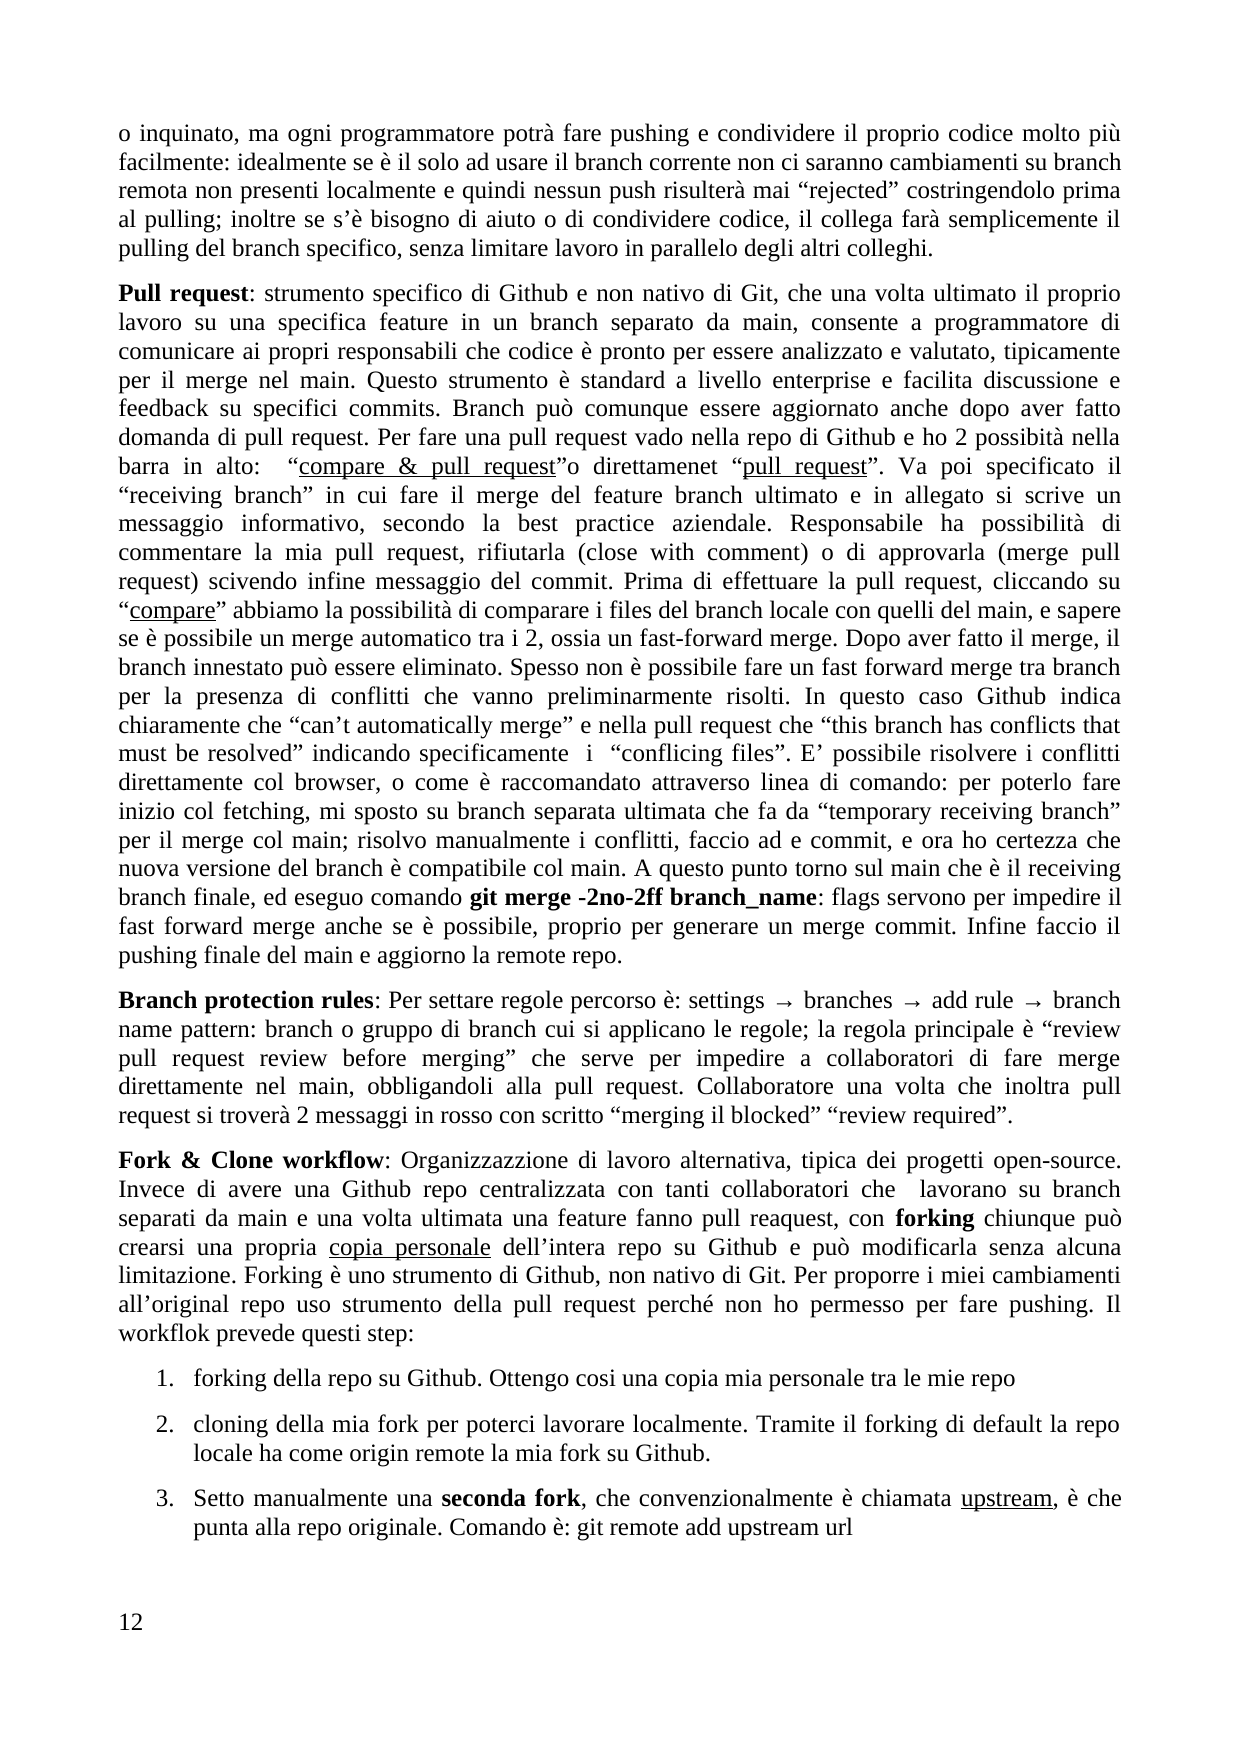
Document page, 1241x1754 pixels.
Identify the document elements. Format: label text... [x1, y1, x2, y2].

text o inquinato, ma ogni programmatore potrà fare pushing e condividere il proprio codice molto più facilmente: idealmente se è il solo ad usare il branch corrente non ci saranno cambiamenti su branch remota non presenti localmente e quindi nessun push risulterà mai “rejected” costringendolo prima al pulling; inoltre se s’è bisogno di aiuto o di condividere codice, il collega farà semplicemente il pulling del branch specifico, senza limitare lavoro in parallelo degli altri colleghi. [118, 118, 1122, 262]
list Setto manualmente una seconda fork, che convenzionalmente è chiamata upstream, è che punta alla repo originale. Comando è: git remote add upstream url [156, 1483, 1122, 1541]
text Fork & Clone workflow: Organizzazzione di lavoro alternativa, tipica dei progetti open-source. Invece di avere una Github repo centralizzata con tanti collaboratori che lavorano su branch separati da main e una volta ultimata una feature fanno pull reaquest, con forking chiunque può crearsi una propria copia personale dell’intera repo su Github e può modificarla senza alcuna limitazione. Forking è uno strumento di Github, non nativo di Git. Per proporre i miei cambiamenti all’original repo uso strumento della pull request perché non ho permesso per fare pushing. Il workflok prevede questi step: [118, 1146, 1122, 1347]
list cloning della mia fork per poterci lavorare localmente. Tramite il forking di default la repo locale ha come origin remote la mia fork su Github. [156, 1409, 1122, 1466]
list forking della repo su Github. Ottengo cosi una copia mia personale tra le mie repo [156, 1363, 1122, 1392]
text Pull request: strumento specifico di Github e non nativo di Git, che una volta ultimato il proprio lavoro su una specifica feature in un branch separato da main, consente a programmatore di comunicare ai propri responsabili che codice è pronto per essere analizzato e valutato, tipicamente per il merge nel main. Questo strumento è standard a livello enterprise e facilita discussione e feedback su specifici commits. Branch può comunque essere aggiornato anche dopo aver fatto domanda di pull request. Per fare una pull request vado nella repo di Github e ho 2 possibità nella barra in alto: “compare & pull request”o direttamenet “pull request”. Va poi specificato il “receiving branch” in cui fare il merge del feature branch ultimato e in allegato si scrive un messaggio informativo, secondo la best practice aziendale. Responsabile ha possibilità di commentare la mia pull request, rifiutarla (close with comment) o di approvarla (merge pull request) scivendo infine messaggio del commit. Prima di effettuare la pull request, cliccando su “compare” abbiamo la possibilità di comparare i files del branch locale con quelli del main, e sapere se è possibile un merge automatico tra i 2, ossia un fast-forward merge. Dopo aver fatto il merge, il branch innestato può essere eliminato. Spesso non è possibile fare un fast forward merge tra branch per la presenza di conflitti che vanno preliminarmente risolti. In questo caso Github indica chiaramente che “can’t automatically merge” e nella pull request che “this branch has conflicts that must be resolved” indicando specificamente i “conflicing files”. E’ possibile risolvere i conflitti direttamente col browser, o come è raccomandato attraverso linea di comando: per poterlo fare inizio col fetching, mi sposto su branch separata ultimata che fa da “temporary receiving branch” per il merge col main; risolvo manualmente i conflitti, faccio ad e commit, e ora ho certezza che nuova versione del branch è compatibile col main. A questo punto torno sul main che è il receiving branch finale, ed eseguo comando git merge -2no-2ff branch_name: flags servono per impedire il fast forward merge anche se è possibile, proprio per generare un merge commit. Infine faccio il pushing finale del main e aggiorno la remote repo. [118, 278, 1122, 968]
text Branch protection rules: Per settare regole percorso è: settings → branches → add rule → branch name pattern: branch o gruppo di branch cui si applicano le regole; la regola principale è “review pull request review before merging” che serve per impedire a collaboratori di fare merge direttamente nel main, obbligandoli alla pull request. Collaboratore una volta che inoltra pull request si troverà 2 messaggi in rosso con scritto “merging il blocked” “review required”. [118, 985, 1122, 1129]
